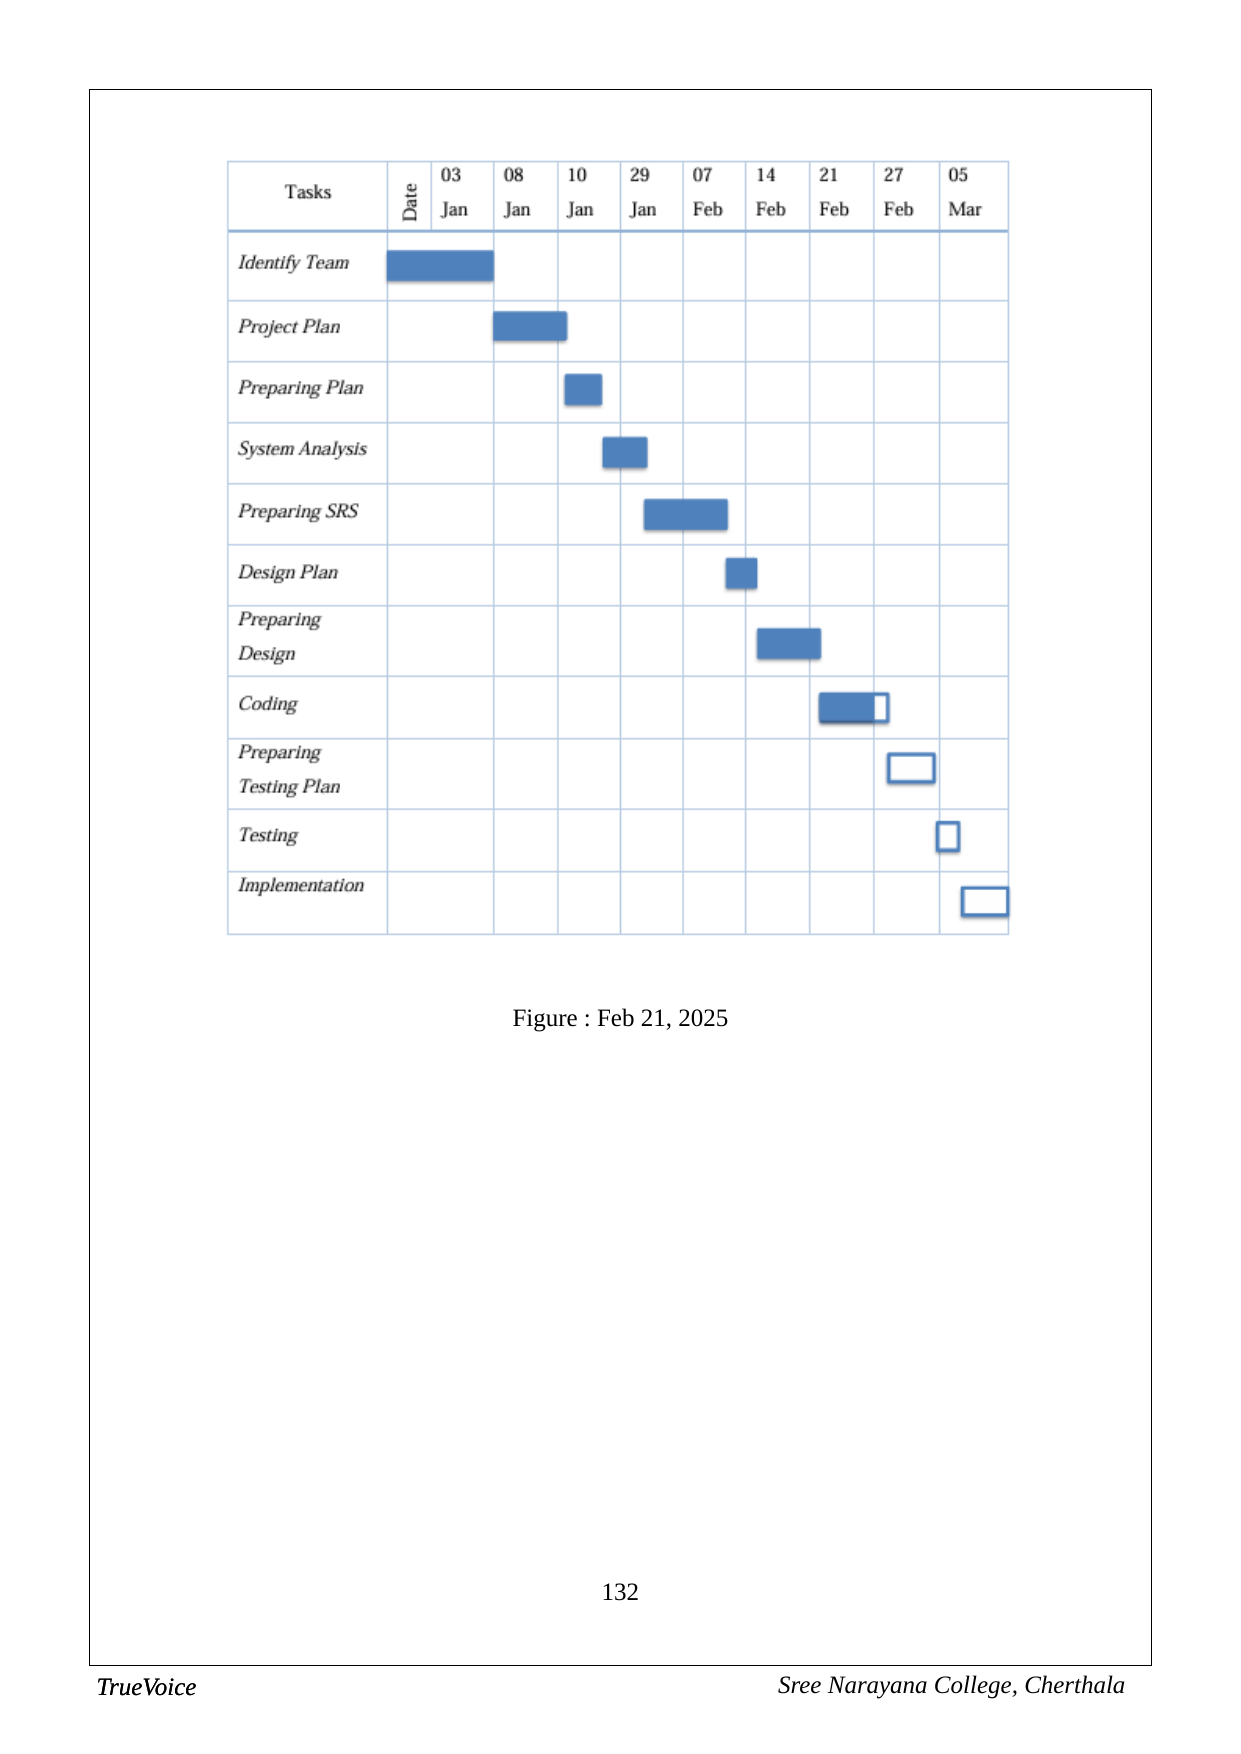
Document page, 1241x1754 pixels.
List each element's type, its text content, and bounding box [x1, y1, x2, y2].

picture [218, 147, 1022, 951]
text Figure : Feb 21, 2025 [148, 1003, 1092, 1032]
